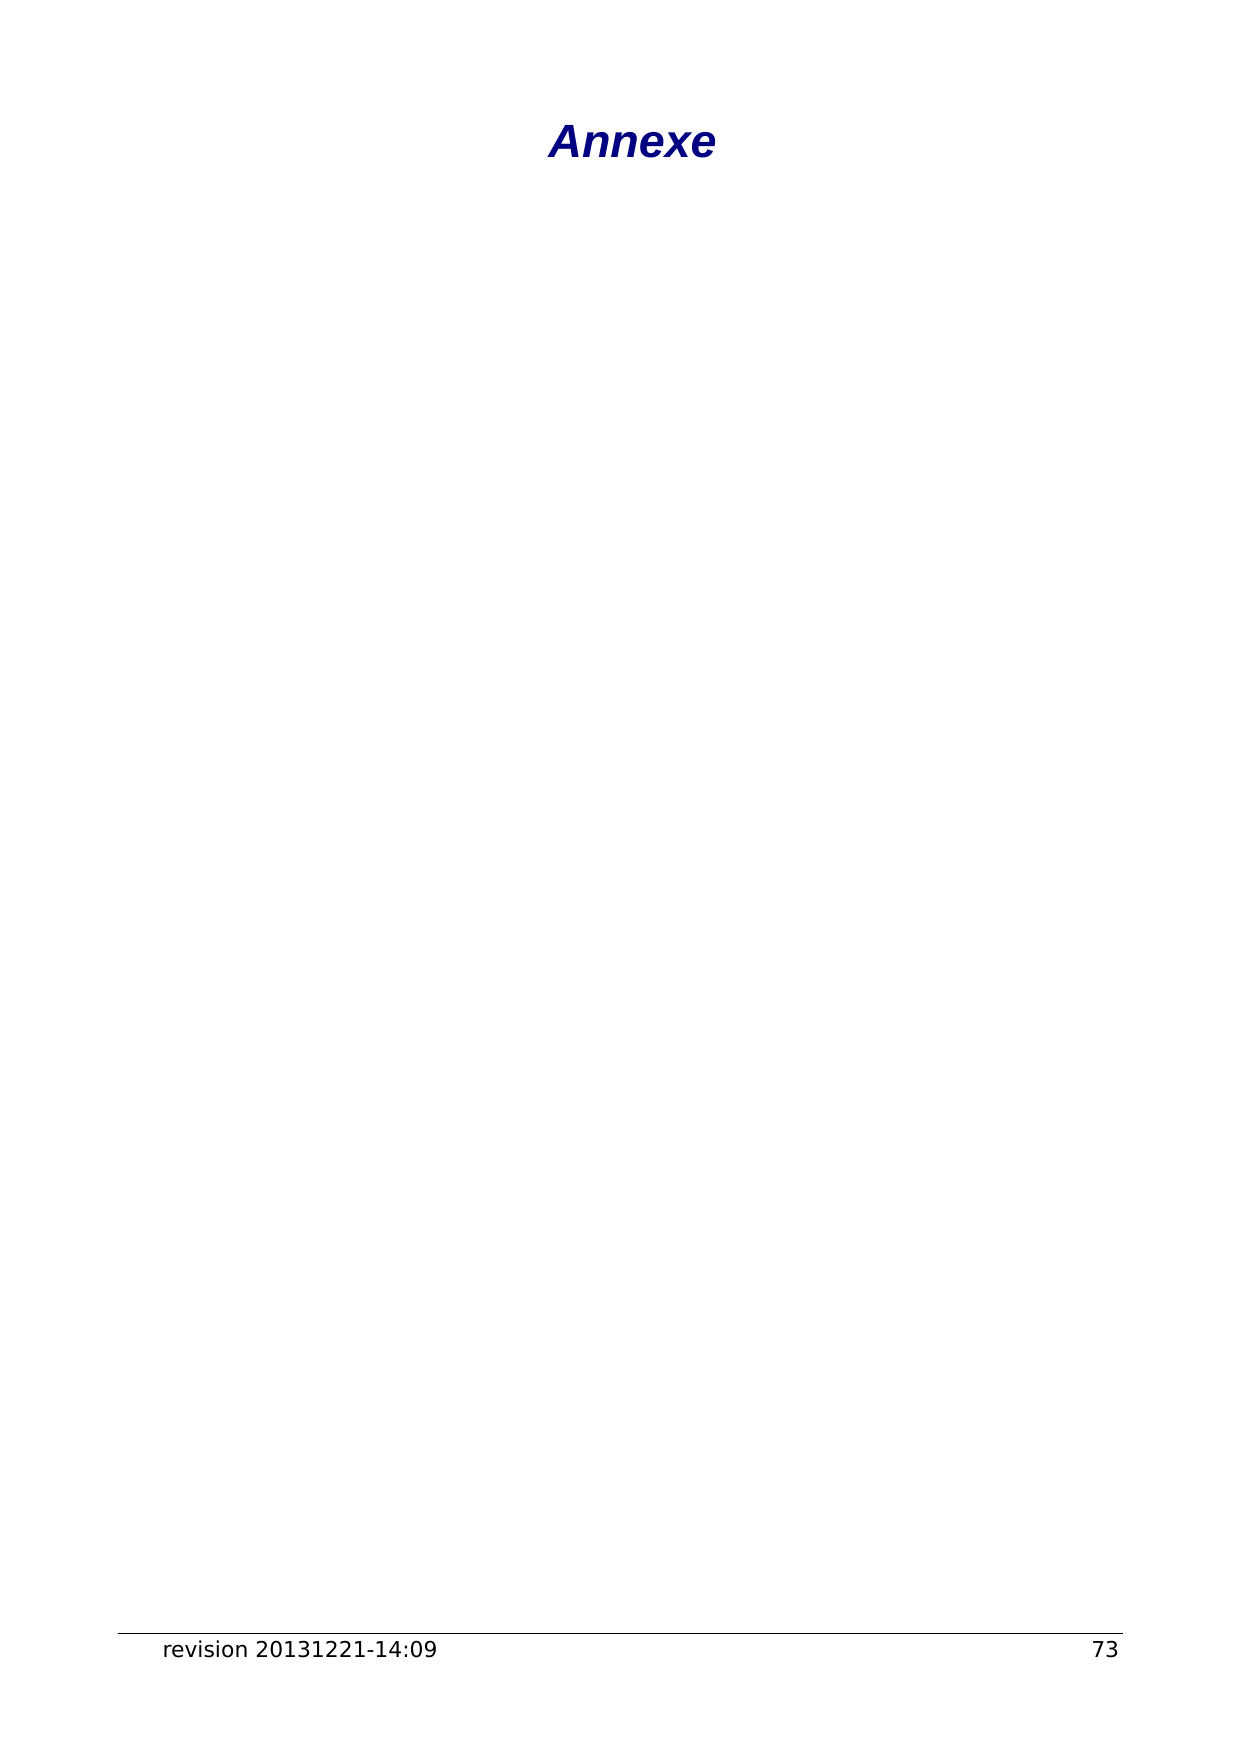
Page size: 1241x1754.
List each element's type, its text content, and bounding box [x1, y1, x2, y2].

subtitle Annexe [159, 113, 1123, 167]
